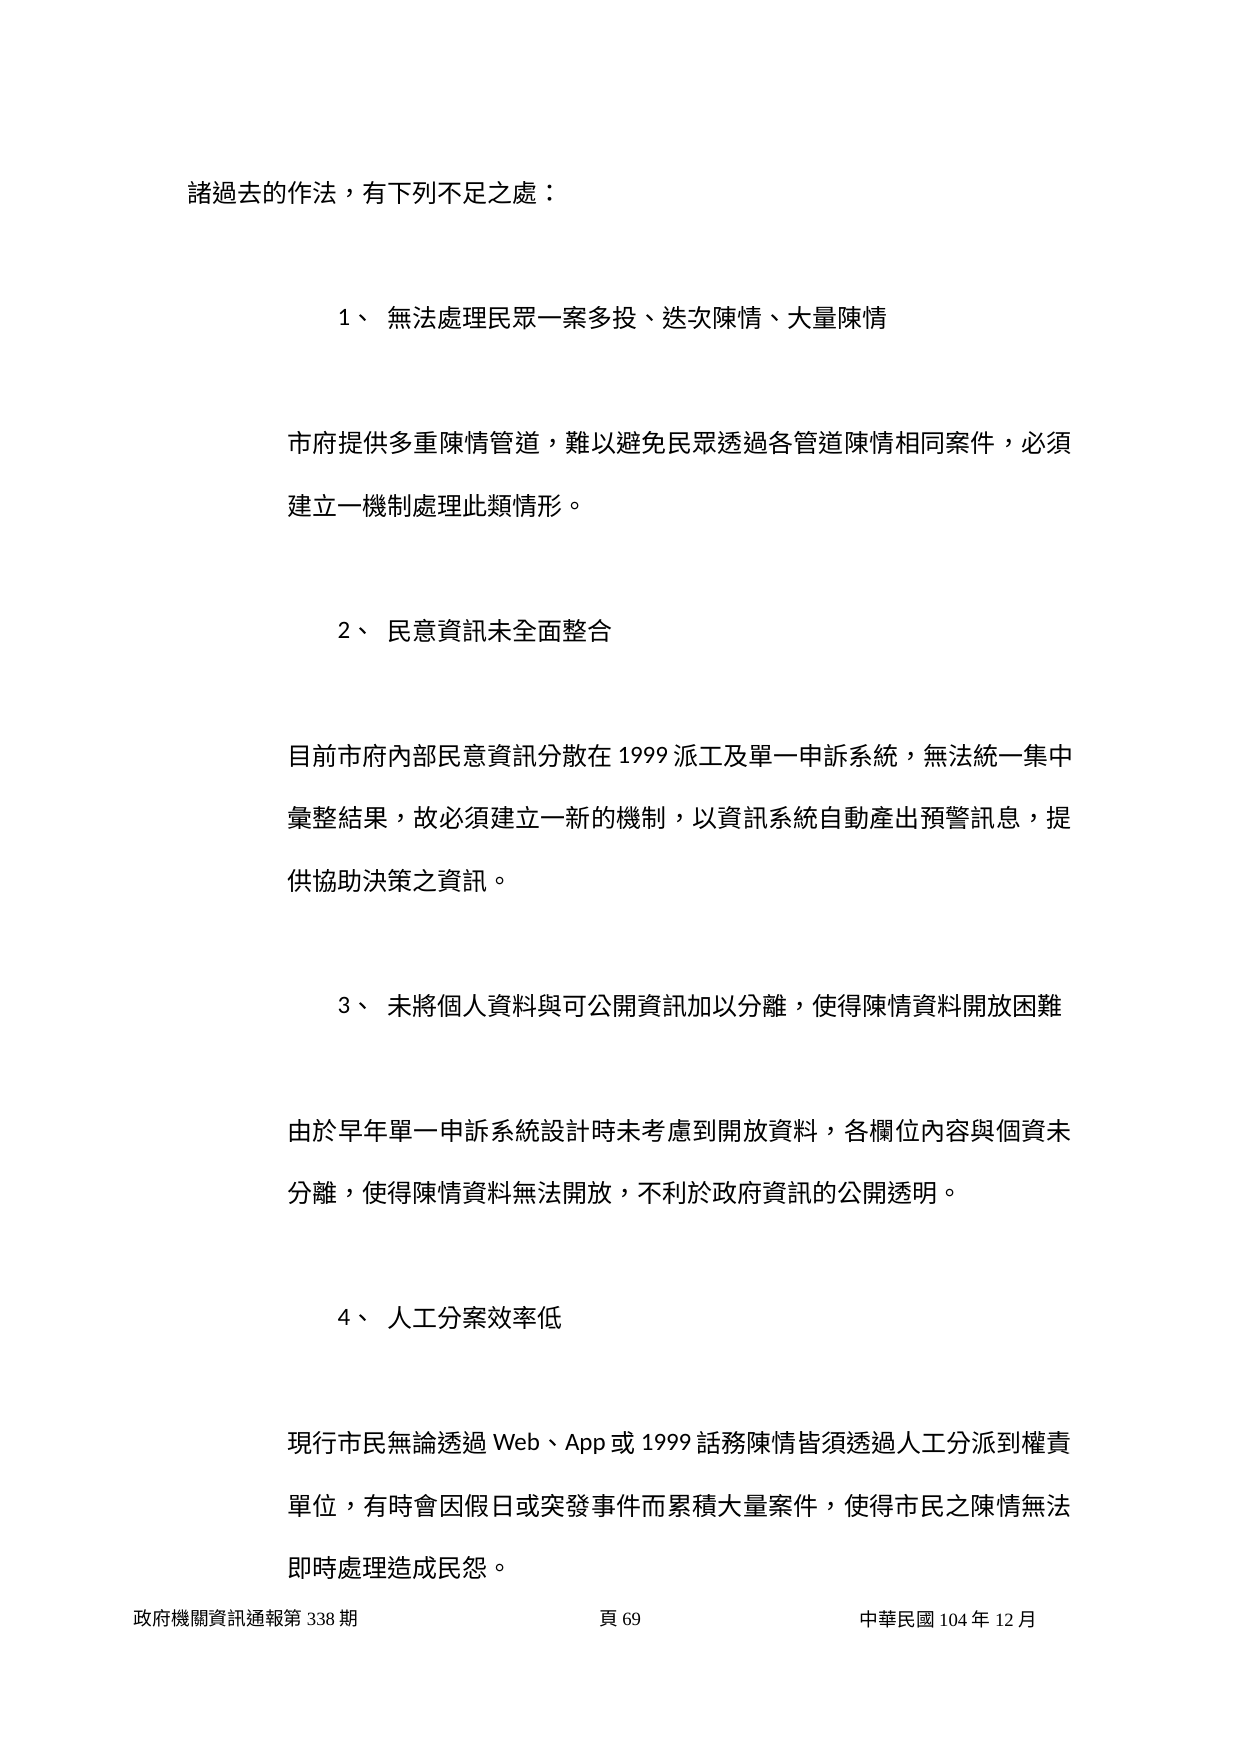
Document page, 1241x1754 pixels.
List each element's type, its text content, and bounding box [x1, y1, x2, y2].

list 人工分案效率低 [337, 1275, 1073, 1337]
text 諸過去的作法，有下列不足之處： [187, 150, 1073, 212]
text 市府提供多重陳情管道，難以避免民眾透過各管道陳情相同案件，必須建立一機制處理此類情形。 [287, 400, 1073, 525]
text 現行市民無論透過Web、App或1999話務陳情皆須透過人工分派到權責單位，有時會因假日或突發事件而累積大量案件，使得市民之陳情無法即時處理造成民怨。 [287, 1400, 1073, 1587]
text 目前市府內部民意資訊分散在1999派工及單一申訴系統，無法統一集中彙整結果，故必須建立一新的機制，以資訊系統自動產出預警訊息，提供協助決策之資訊。 [287, 712, 1073, 900]
list 民意資訊未全面整合 [337, 587, 1073, 650]
list 無法處理民眾一案多投、迭次陳情、大量陳情 [337, 275, 1073, 337]
list 未將個人資料與可公開資訊加以分離，使得陳情資料開放困難 [337, 962, 1073, 1025]
text 由於早年單一申訴系統設計時未考慮到開放資料，各欄位內容與個資未分離，使得陳情資料無法開放，不利於政府資訊的公開透明。 [287, 1087, 1073, 1212]
